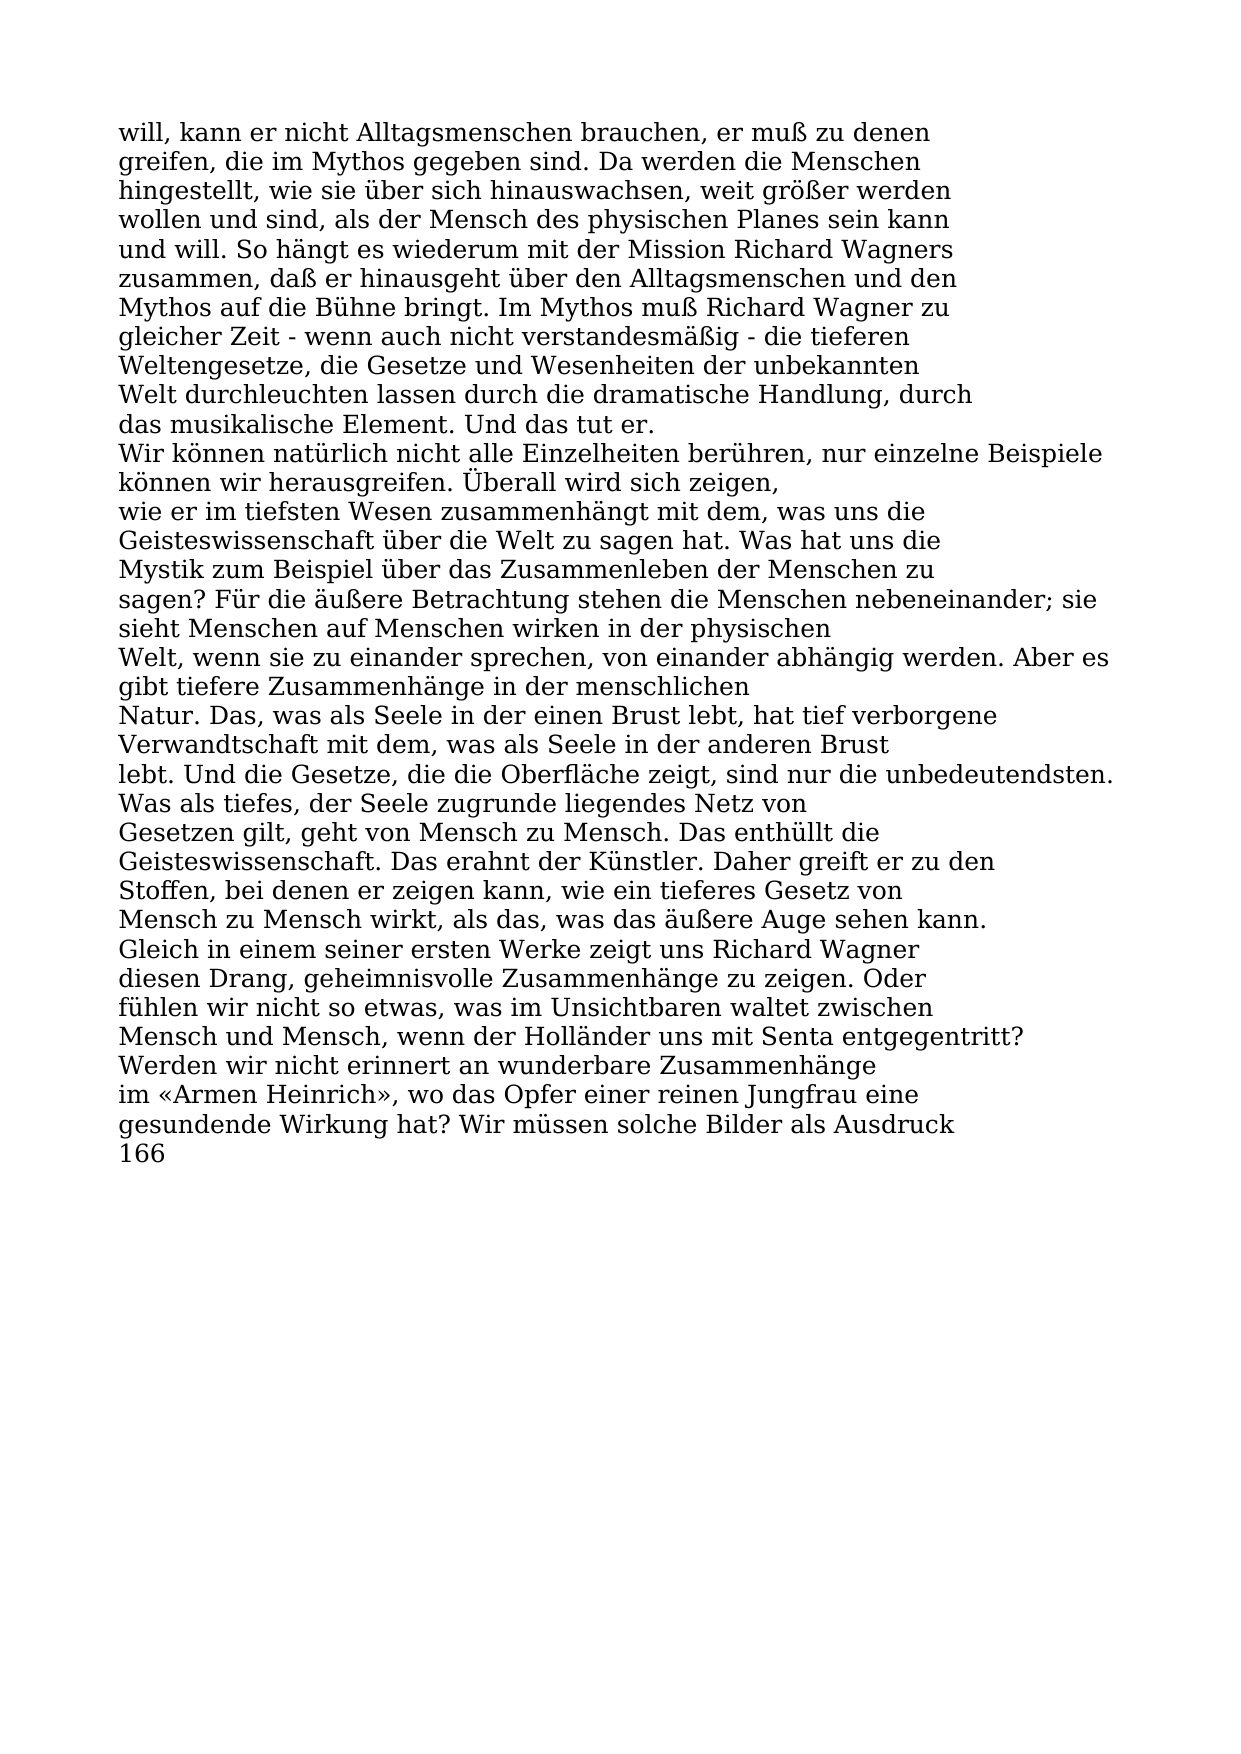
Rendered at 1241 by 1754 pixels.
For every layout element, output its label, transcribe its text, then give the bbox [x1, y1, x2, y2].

text zusammen, daß er hinausgeht über den Alltagsmenschen und den [118, 264, 1122, 293]
text Mythos auf die Bühne bringt. Im Mythos muß Richard Wagner zu [118, 293, 1122, 322]
text und will. So hängt es wiederum mit der Mission Richard Wagners [118, 235, 1122, 264]
text greifen, die im Mythos gegeben sind. Da werden die Menschen [118, 147, 1122, 176]
text Gleich in einem seiner ersten Werke zeigt uns Richard Wagner [118, 935, 1122, 964]
text Weltengesetze, die Gesetze und Wesenheiten der unbekannten [118, 351, 1122, 381]
text Wir können natürlich nicht alle Einzelheiten berühren, nur einzelne Beispiele können wir herausgreifen. Überall wird sich zeigen, [118, 439, 1122, 497]
text Mensch zu Mensch wirkt, als das, was das äußere Auge sehen kann. [118, 906, 1122, 935]
text will, kann er nicht Alltagsmenschen brauchen, er muß zu denen [118, 118, 1122, 147]
text Stoffen, bei denen er zeigen kann, wie ein tieferes Gesetz von [118, 876, 1122, 906]
text Welt, wenn sie zu einander sprechen, von einander abhängig werden. Aber es gibt tiefere Zusammenhänge in der menschlichen [118, 643, 1122, 701]
text 166 [118, 1139, 1122, 1168]
text diesen Drang, geheimnisvolle Zusammenhänge zu zeigen. Oder [118, 964, 1122, 993]
text wie er im tiefsten Wesen zusammenhängt mit dem, was uns die [118, 497, 1122, 526]
text im «Armen Heinrich», wo das Opfer einer reinen Jungfrau eine [118, 1081, 1122, 1110]
text gleicher Zeit - wenn auch nicht verstandesmäßig - die tieferen [118, 322, 1122, 351]
text Welt durchleuchten lassen durch die dramatische Handlung, durch [118, 381, 1122, 410]
text hingestellt, wie sie über sich hinauswachsen, weit größer werden [118, 176, 1122, 206]
text Gesetzen gilt, geht von Mensch zu Mensch. Das enthüllt die Geisteswissenschaft. Das erahnt der Künstler. Daher greift er zu den [118, 818, 1122, 876]
text Natur. Das, was als Seele in der einen Brust lebt, hat tief verborgene Verwandtschaft mit dem, was als Seele in der anderen Brust [118, 701, 1122, 760]
text wollen und sind, als der Mensch des physischen Planes sein kann [118, 206, 1122, 235]
text gesundende Wirkung hat? Wir müssen solche Bilder als Ausdruck [118, 1110, 1122, 1139]
text sagen? Für die äußere Betrachtung stehen die Menschen nebeneinander; sie sieht Menschen auf Menschen wirken in der physischen [118, 585, 1122, 643]
text Mystik zum Beispiel über das Zusammenleben der Menschen zu [118, 556, 1122, 585]
text lebt. Und die Gesetze, die die Oberfläche zeigt, sind nur die unbedeutendsten. Was als tiefes, der Seele zugrunde liegendes Netz von [118, 760, 1122, 818]
text Mensch und Mensch, wenn der Holländer uns mit Senta entgegentritt? Werden wir nicht erinnert an wunderbare Zusammenhänge [118, 1022, 1122, 1081]
text das musikalische Element. Und das tut er. [118, 410, 1122, 439]
text fühlen wir nicht so etwas, was im Unsichtbaren waltet zwischen [118, 993, 1122, 1022]
text Geisteswissenschaft über die Welt zu sagen hat. Was hat uns die [118, 526, 1122, 556]
